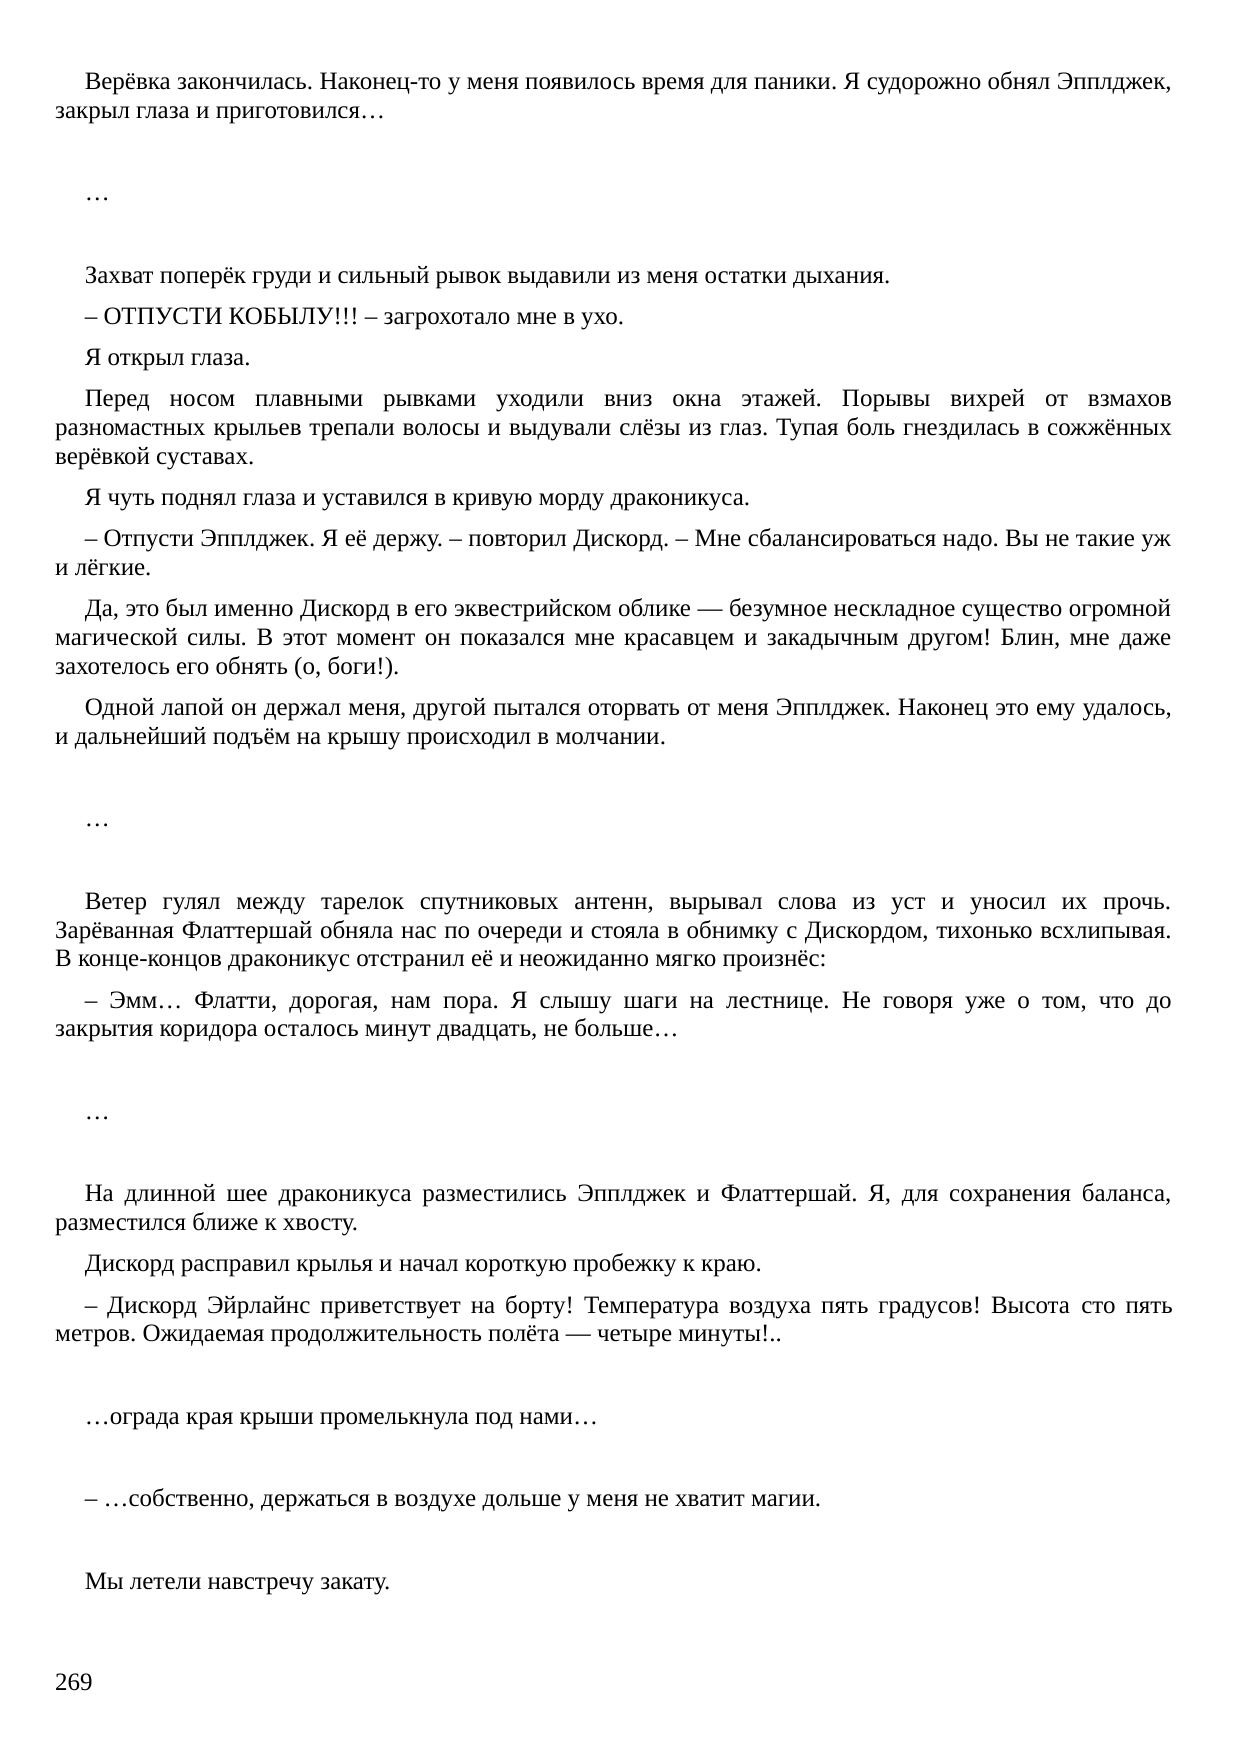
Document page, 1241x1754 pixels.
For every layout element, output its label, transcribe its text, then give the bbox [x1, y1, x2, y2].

text Дискорд расправил крылья и начал короткую пробежку к краю. [55, 1248, 1173, 1277]
text – Отпусти Эпплджек. Я её держу. – повторил Дискорд. – Мне сбалансироваться надо. Вы не такие уж и лёгкие. [55, 523, 1173, 581]
text Одной лапой он держал меня, другой пытался оторвать от меня Эпплджек. Наконец это ему удалось, и дальнейший подъём на крышу происходил в молчании. [55, 692, 1173, 750]
text Я чуть поднял глаза и уставился в кривую морду драконикуса. [55, 482, 1173, 511]
text – Эмм… Флатти, дорогая, нам пора. Я слышу шаги на лестнице. Не говоря уже о том, что до закрытия коридора осталось минут двадцать, не больше… [55, 985, 1173, 1042]
text На длинной шее драконикуса разместились Эпплджек и Флаттершай. Я, для сохранения баланса, разместился ближе к хвосту. [55, 1178, 1173, 1236]
text Мы летели навстречу закату. [55, 1566, 1173, 1595]
text – Дискорд Эйрлайнс приветствует на борту! Температура воздуха пять градусов! Высота сто пять метров. Ожидаемая продолжительность полёта — четыре минуты!.. [55, 1290, 1173, 1347]
text – ОТПУСТИ КОБЫЛУ!!! – загрохотало мне в ухо. [55, 301, 1173, 330]
text Перед носом плавными рывками уходили вниз окна этажей. Порывы вихрей от взмахов разномастных крыльев трепали волосы и выдували слёзы из глаз. Тупая боль гнездилась в сожжённых верёвкой суставах. [55, 383, 1173, 470]
text – …собственно, держаться в воздухе дольше у меня не хватит магии. [55, 1483, 1173, 1512]
text Верёвка закончилась. Наконец-то у меня появилось время для паники. Я судорожно обнял Эпплджек, закрыл глаза и приготовился… [55, 66, 1173, 123]
text Захват поперёк груди и сильный рывок выдавили из меня остатки дыхания. [55, 260, 1173, 288]
text Я открыл глаза. [55, 342, 1173, 371]
text Ветер гулял между тарелок спутниковых антенн, вырывал слова из уст и уносил их прочь. Зарёванная Флаттершай обняла нас по очереди и стояла в обнимку с Дискордом, тихонько всхлипывая. В конце-концов драконикус отстранил её и неожиданно мягко произнёс: [55, 886, 1173, 972]
text … [55, 177, 1173, 206]
text … [55, 1096, 1173, 1125]
text … [55, 803, 1173, 832]
text …ограда края крыши промелькнула под нами… [55, 1401, 1173, 1430]
text Да, это был именно Дискорд в его эквестрийском облике — безумное нескладное существо огромной магической силы. В этот момент он показался мне красавцем и закадычным другом! Блин, мне даже захотелось его обнять (о, боги!). [55, 593, 1173, 680]
